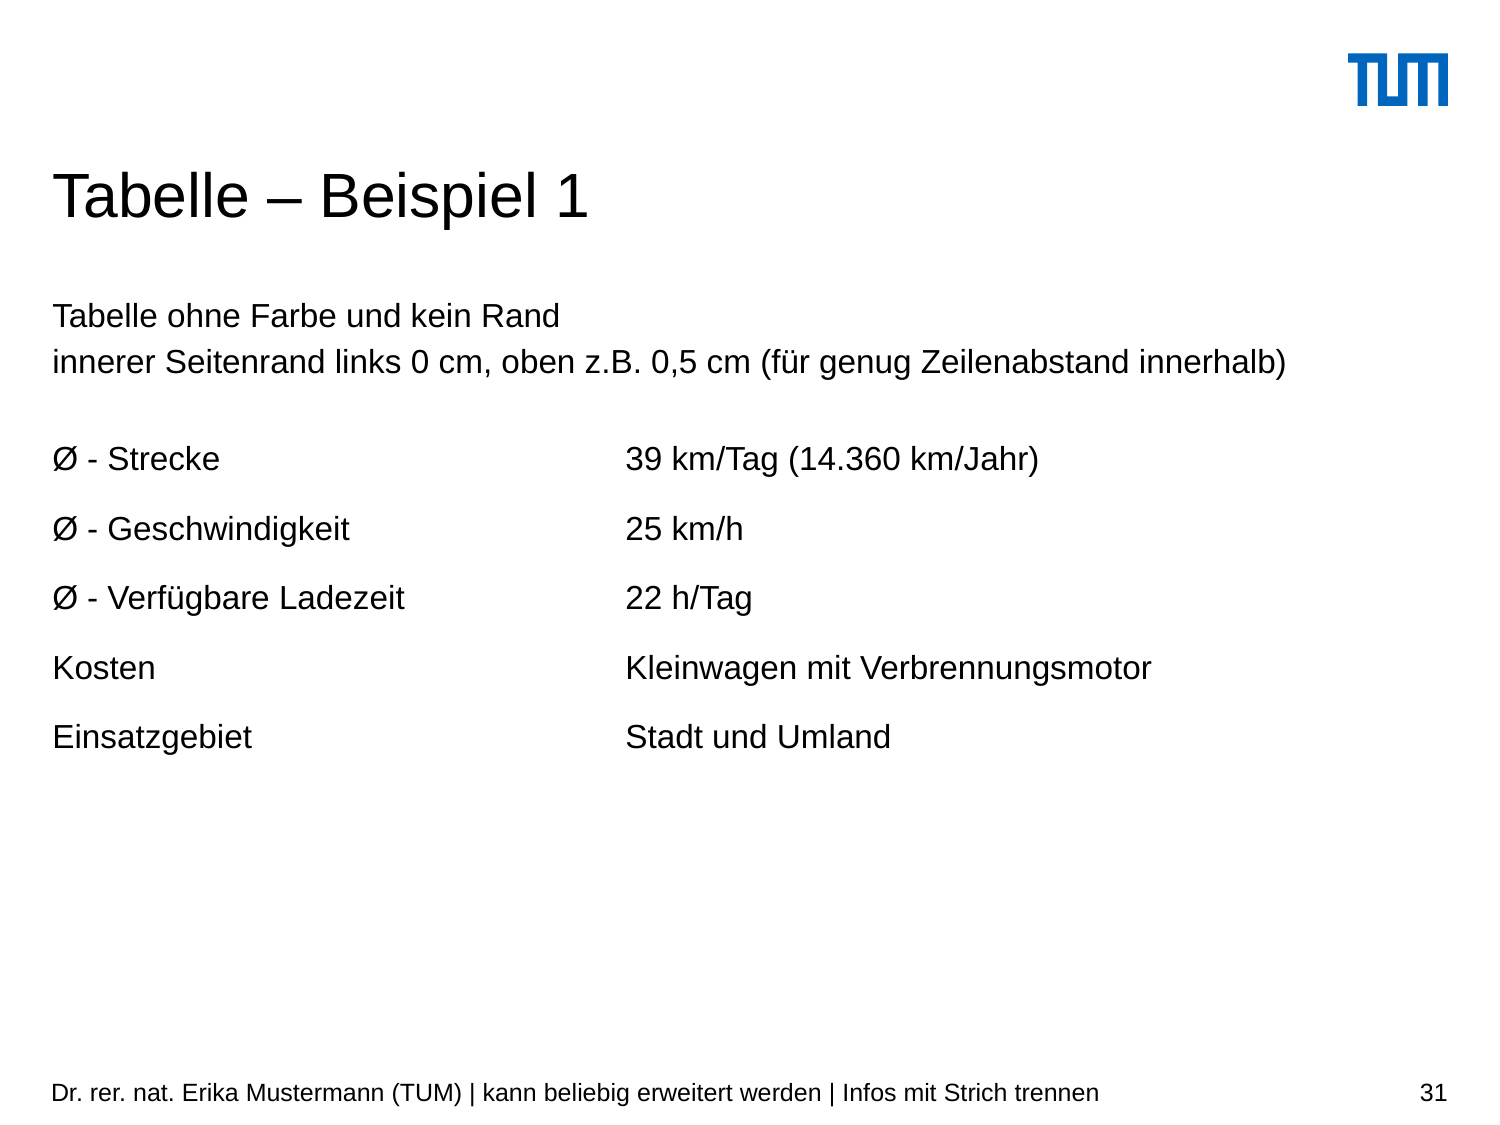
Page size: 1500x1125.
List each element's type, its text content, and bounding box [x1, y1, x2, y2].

table_cell Einsatzgebiet [53, 689, 625, 757]
list Tabelle ohne Farbe und kein Rand innerer Seitenrand links 0 cm, oben z.B. 0,5 cm (für genug Zeilenabstand innerhalb) [52, 289, 1449, 407]
title Tabelle – Beispiel 1 [52, 163, 1449, 231]
table_cell Kleinwagen mit Verbrennungsmotor [626, 619, 1447, 687]
table_header 39 km/Tag (14.360 km/Jahr) [626, 411, 1447, 479]
table_cell Ø - Geschwindigkeit [53, 480, 625, 548]
table_cell Ø - Verfügbare Ladezeit [53, 550, 625, 618]
table_cell Stadt und Umland [626, 689, 1447, 757]
table_cell 25 km/h [626, 480, 1447, 548]
footer Dr. rer. nat. Erika Mustermann (TUM) | kann beliebig erweitert werden | Infos mit Strich trennen [51, 1061, 1112, 1122]
table_header Ø - Strecke [53, 411, 625, 479]
slide_number [1112, 1061, 1448, 1122]
table_cell Kosten [53, 619, 625, 687]
table_cell 22 h/Tag [626, 550, 1447, 618]
